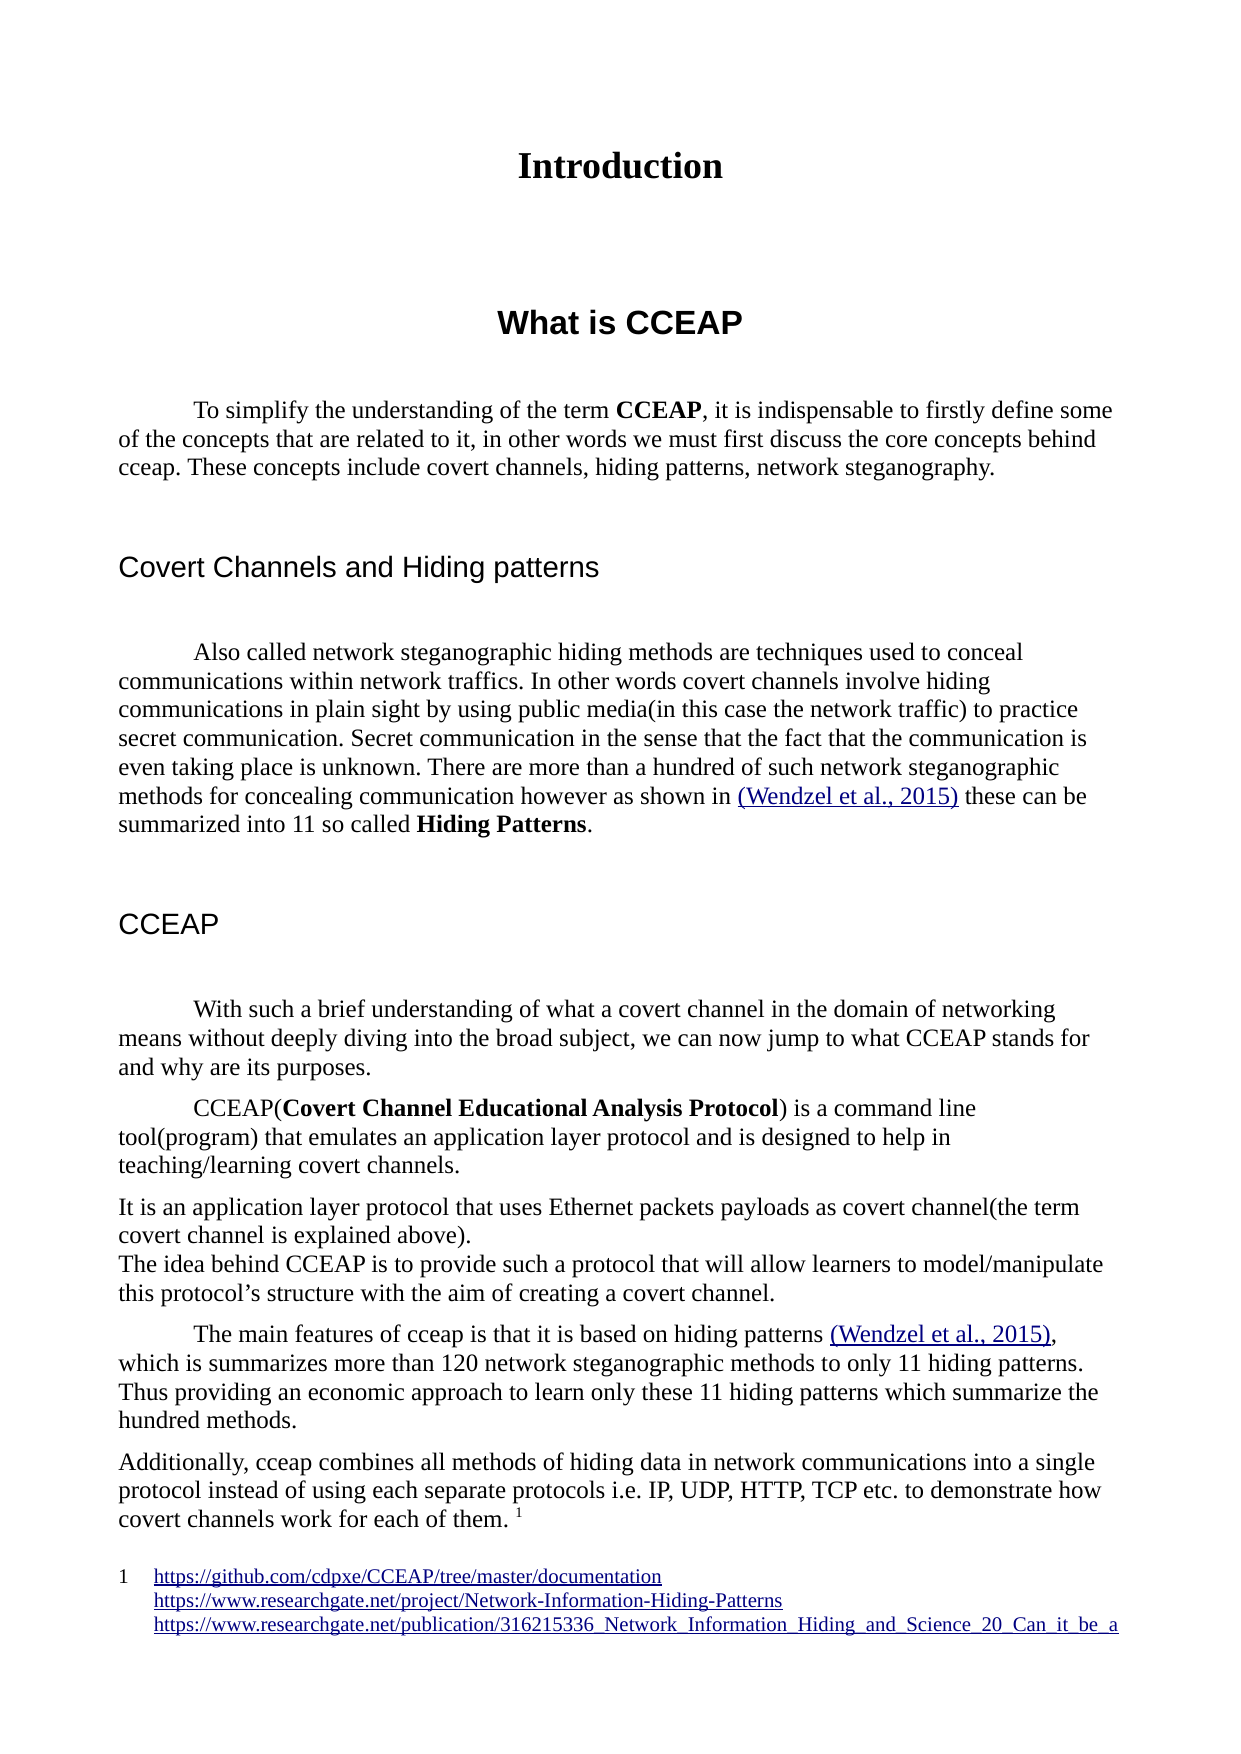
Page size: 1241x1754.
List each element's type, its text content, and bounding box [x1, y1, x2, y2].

text With such a brief understanding of what a covert channel in the domain of networking means without deeply diving into the broad subject, we can now jump to what CCEAP stands for and why are its purposes. [118, 994, 1122, 1080]
text It is an application layer protocol that uses Ethernet packets payloads as covert channel(the term covert channel is explained above). The idea behind CCEAP is to provide such a protocol that will allow learners to model/manipulate this protocol’s structure with the aim of creating a covert channel. [118, 1192, 1122, 1307]
subtitle What is CCEAP [118, 303, 1122, 341]
subtitle Introduction [118, 143, 1122, 187]
text The main features of cceap is that it is based on hiding patterns (Wendzel et al., 2015), which is summarizes more than 120 network steganographic methods to only 11 hiding patterns. Thus providing an economic approach to learn only these 11 hiding patterns which summarize the hundred methods. [118, 1319, 1122, 1434]
text https://github.com/cdpxe/CCEAP/tree/master/documentation https://www.researchgate.net/project/Network-Information-Hiding-Patterns https://www.researchgate.net/publication/316215336_Network_Information_Hiding_and_Science_20_Can_it_be_a [118, 1564, 1122, 1636]
text Additionally, cceap combines all methods of hiding data in network communications into a single protocol instead of using each separate protocols i.e. IP, UDP, HTTP, TCP etc. to demonstrate how covert channels work for each of them. [118, 1447, 1122, 1533]
text To simplify the understanding of the term CCEAP, it is indispensable to firstly define some of the concepts that are related to it, in other words we must first discuss the core concepts behind cceap. These concepts include covert channels, hiding patterns, network steganography. [118, 395, 1122, 481]
subtitle Covert Channels and Hiding patterns [118, 549, 1122, 583]
subtitle CCEAP [118, 907, 1122, 940]
text Also called network steganographic hiding methods are techniques used to conceal communications within network traffics. In other words covert channels involve hiding communications in plain sight by using public media(in this case the network traffic) to practice secret communication. Secret communication in the sense that the fact that the communication is even taking place is unknown. There are more than a hundred of such network steganographic methods for concealing communication however as shown in (Wendzel et al., 2015) these can be summarized into 11 so called Hiding Patterns. [118, 637, 1122, 838]
text CCEAP(Covert Channel Educational Analysis Protocol) is a command line tool(program) that emulates an application layer protocol and is designed to help in teaching/learning covert channels. [118, 1093, 1122, 1179]
